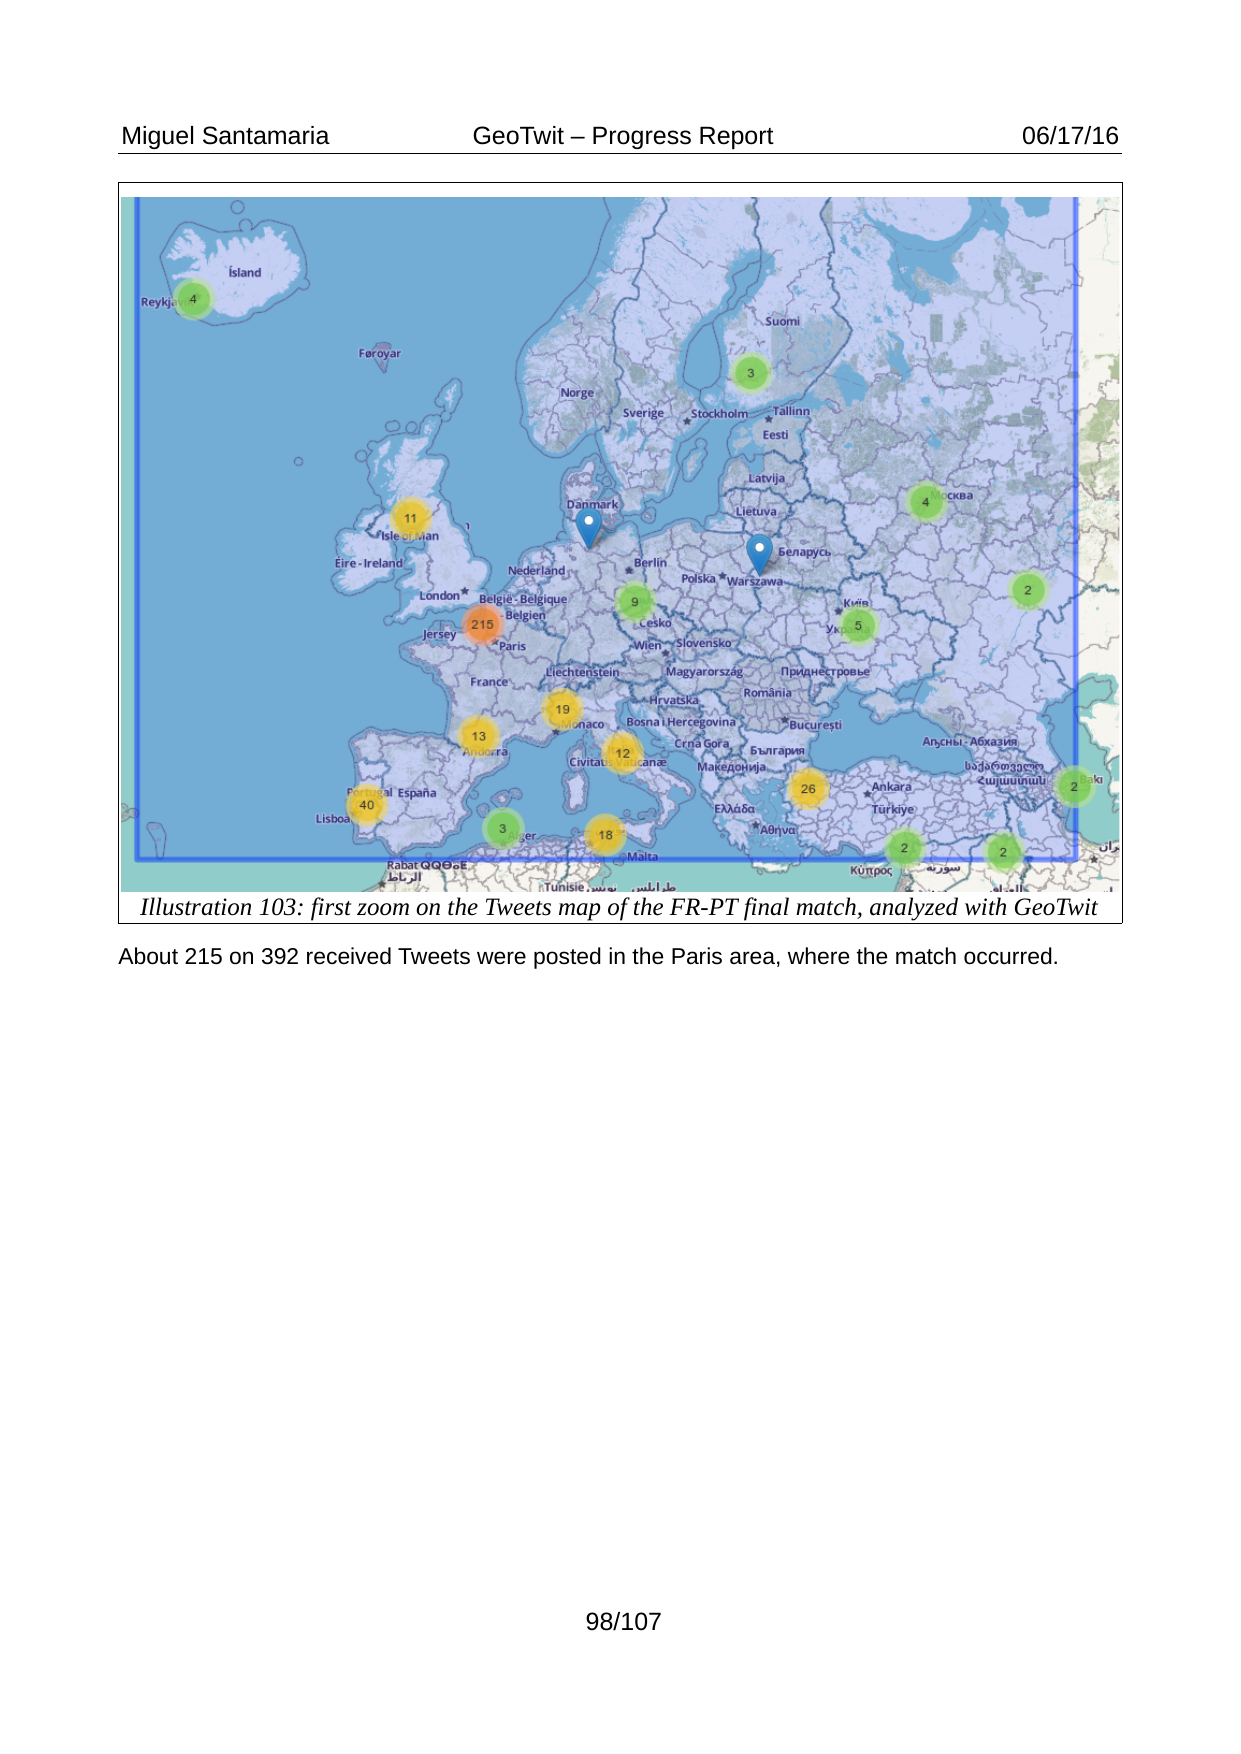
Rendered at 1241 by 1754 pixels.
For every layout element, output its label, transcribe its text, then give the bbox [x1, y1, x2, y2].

text Illustration 103: first zoom on the Tweets map of the FR-PT final match, analyzed with GeoTwit [121, 892, 1119, 920]
picture [121, 197, 1120, 892]
text [119, 889, 1122, 923]
text About 215 on 392 received Tweets were posted in the Paris area, where the match occurred. [118, 924, 1122, 970]
